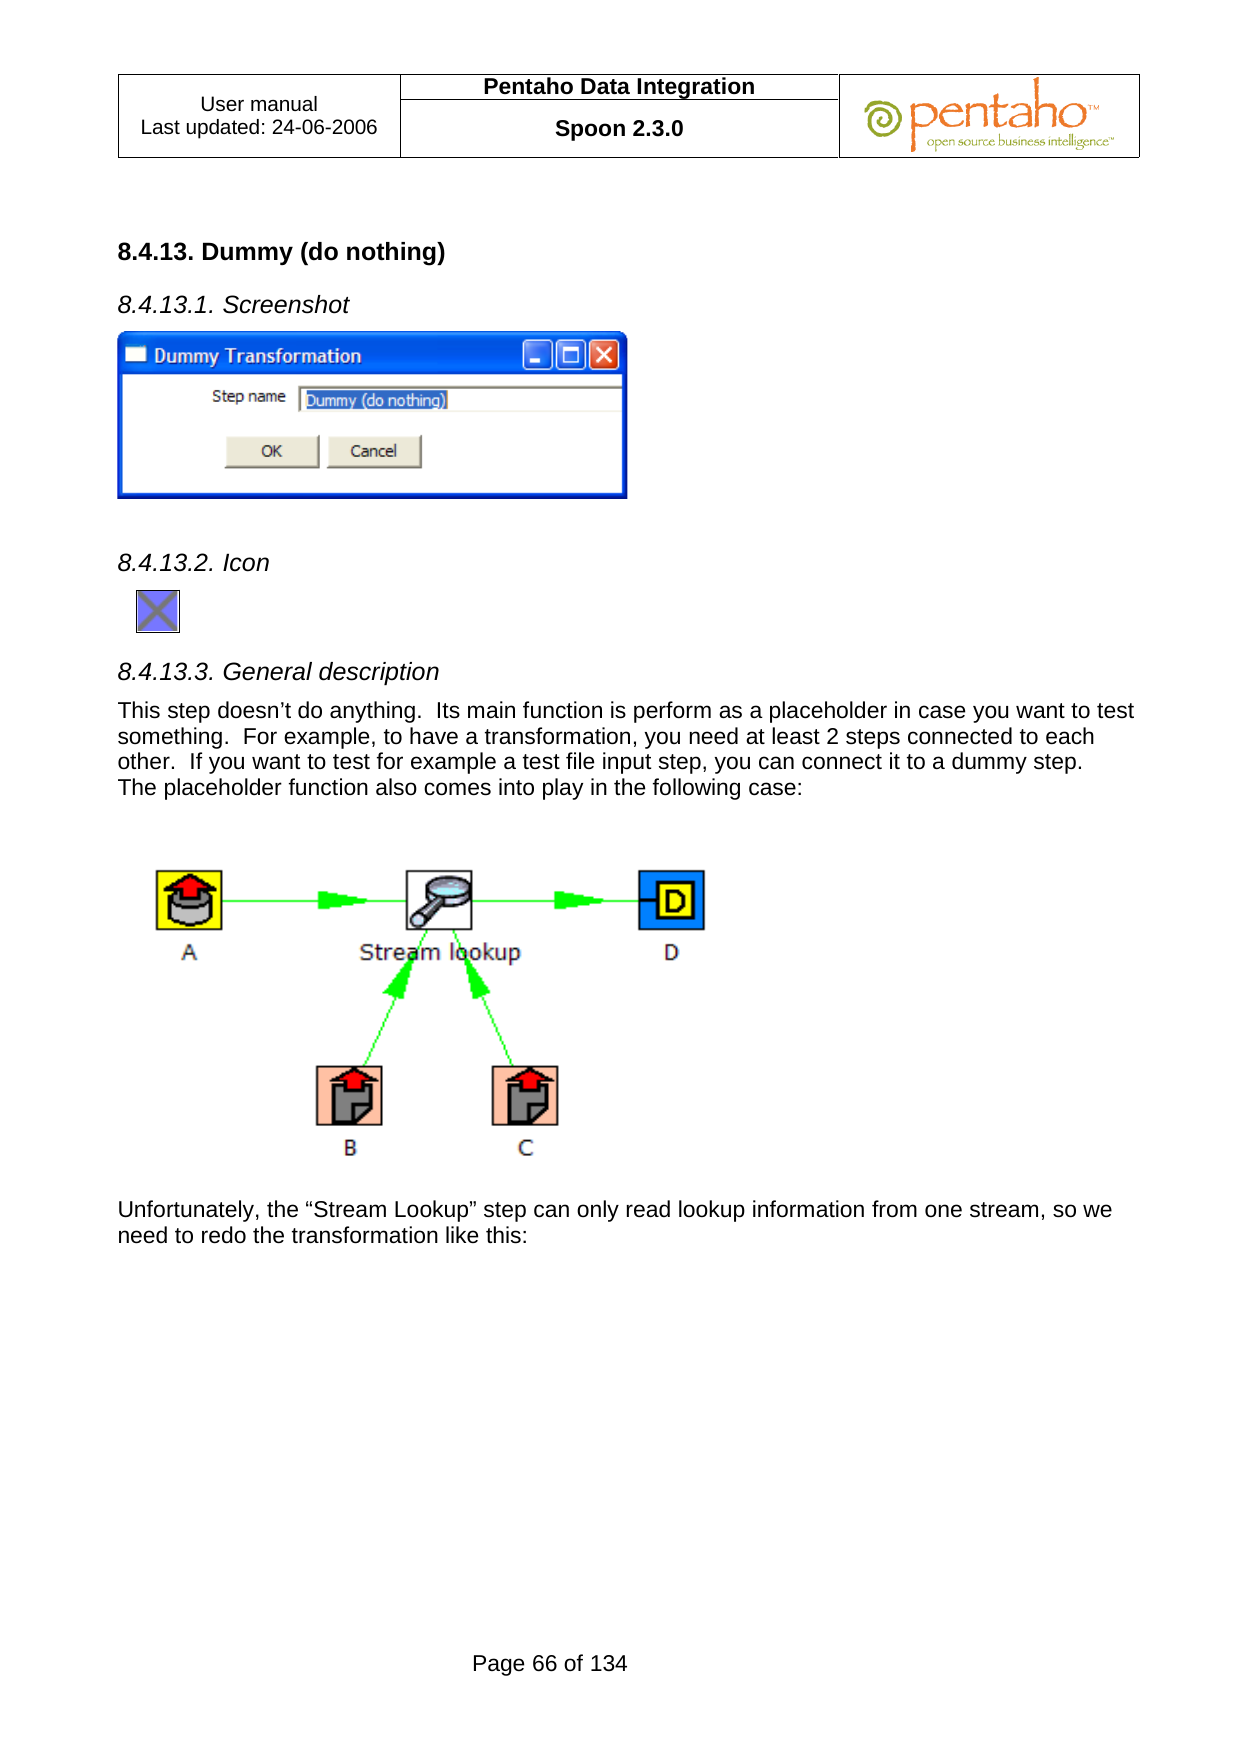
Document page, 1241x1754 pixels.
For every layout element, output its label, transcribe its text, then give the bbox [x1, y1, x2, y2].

subtitle Screenshot [117, 291, 1137, 319]
text The placeholder function also comes into play in the following case: [117, 774, 1137, 800]
picture [117, 331, 628, 499]
picture [133, 860, 713, 1163]
subtitle Dummy (do nothing) [117, 238, 1137, 266]
text Unfortunately, the “Stream Lookup” step can only read lookup information from one stream, so we need to redo the transformation like this: [117, 1197, 1137, 1248]
subtitle Icon [117, 549, 1137, 577]
text This step doesn’t do anything. Its main function is perform as a placeholder in case you want to test something. For example, to have a transformation, you need at least 2 steps connected to each other. If you want to test for example a test file input step, you can connect it to a dummy step. [117, 698, 1137, 774]
subtitle General description [117, 657, 1137, 685]
